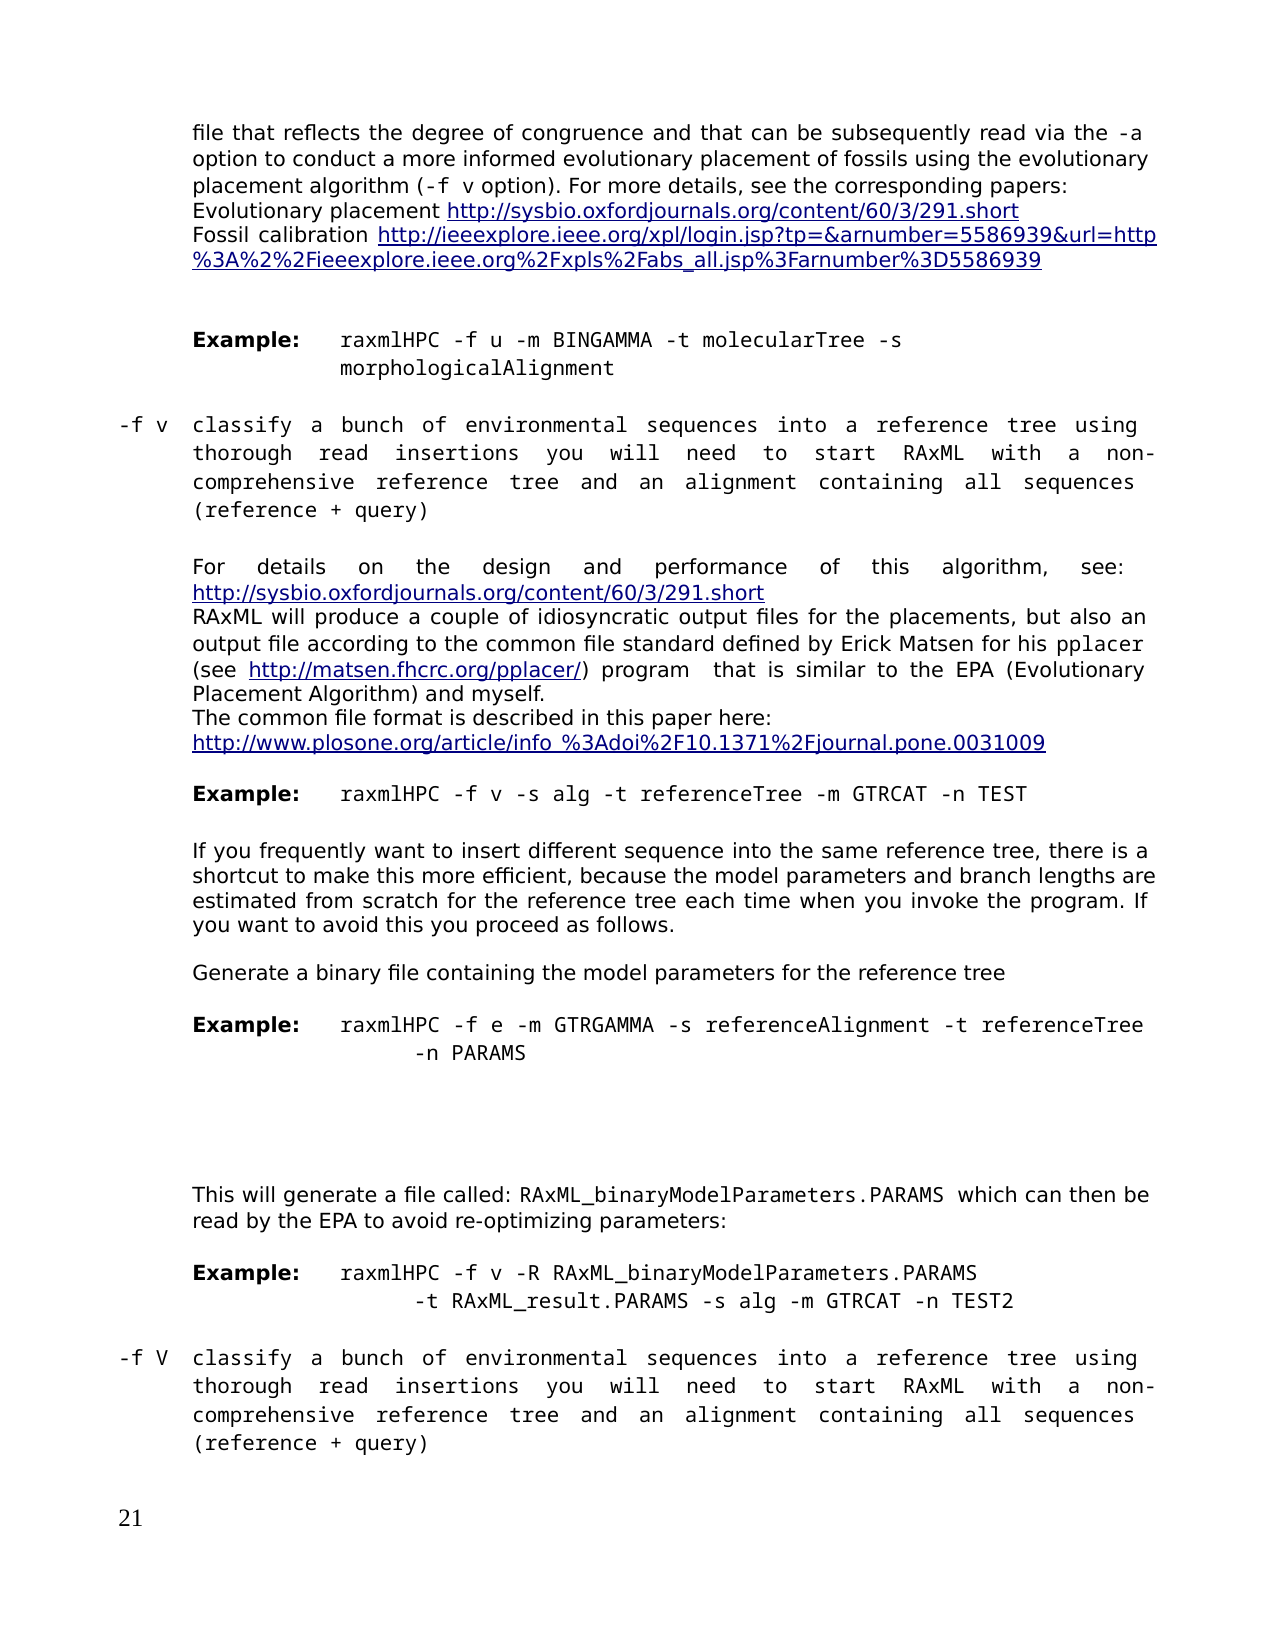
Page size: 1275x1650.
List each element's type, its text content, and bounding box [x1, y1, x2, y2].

text -f v classify a bunch of environmental sequences into a reference tree using thorough read insertions you will need to start RAxML with a non- comprehensive reference tree and an alignment containing all sequences (reference + query) [118, 410, 1157, 524]
text Example: raxmlHPC -f v -s alg -t referenceTree -m GTRCAT -n TEST [118, 779, 1157, 807]
text Fossil calibration http://ieeexplore.ieee.org/xpl/login.jsp?tp=&arnumber=5586939&url=http%3A%2%2Fieeexplore.ieee.org%2Fxpls%2Fabs_all.jsp%3Farnumber%3D5586939 [192, 223, 1157, 272]
text The common file format is described in this paper here: [118, 706, 1157, 731]
text Evolutionary placement http://sysbio.oxfordjournals.org/content/60/3/291.short [118, 199, 1157, 223]
text -f V classify a bunch of environmental sequences into a reference tree using thorough read insertions you will need to start RAxML with a non- comprehensive reference tree and an alignment containing all sequences (reference + query) [118, 1343, 1157, 1457]
text Example: raxmlHPC -f u -m BINGAMMA -t molecularTree -s morphologicalAlignment [118, 325, 1157, 382]
text http://www.plosone.org/article/info %3Adoi%2F10.1371%2Fjournal.pone.0031009 [118, 731, 1157, 755]
text RAxML will produce a couple of idiosyncratic output files for the placements, but also an output file according to the common file standard defined by Erick Matsen for his pplacer (see http://matsen.fhcrc.org/pplacer/) program that is similar to the EPA (Evolutionary Placement Algorithm) and myself. [118, 605, 1157, 706]
text file that reflects the degree of congruence and that can be subsequently read via the -a option to conduct a more informed evolutionary placement of fossils using the evolutionary placement algorithm (-f v option). For more details, see the corresponding papers: [118, 118, 1157, 199]
text Generate a binary file containing the model parameters for the reference tree [118, 961, 1157, 986]
text For details on the design and performance of this algorithm, see: http://sysbio.oxfordjournals.org/content/60/3/291.short [118, 552, 1157, 605]
text Example: raxmlHPC -f v -R RAxML_binaryModelParameters.PARAMS [118, 1258, 1157, 1286]
text -t RAxML_result.PARAMS -s alg -m GTRCAT -n TEST2 [118, 1286, 1157, 1314]
text This will generate a file called: RAxML_binaryModelParameters.PARAMS which can then be read by the EPA to avoid re-optimizing parameters: [118, 1181, 1157, 1233]
text Example: raxmlHPC -f e -m GTRGAMMA -s referenceAlignment -t referenceTree -n PARAMS [118, 1010, 1157, 1067]
text If you frequently want to insert different sequence into the same reference tree, there is a shortcut to make this more efficient, because the model parameters and branch lengths are estimated from scratch for the reference tree each time when you invoke the program. If you want to avoid this you proceed as follows. [118, 836, 1157, 937]
